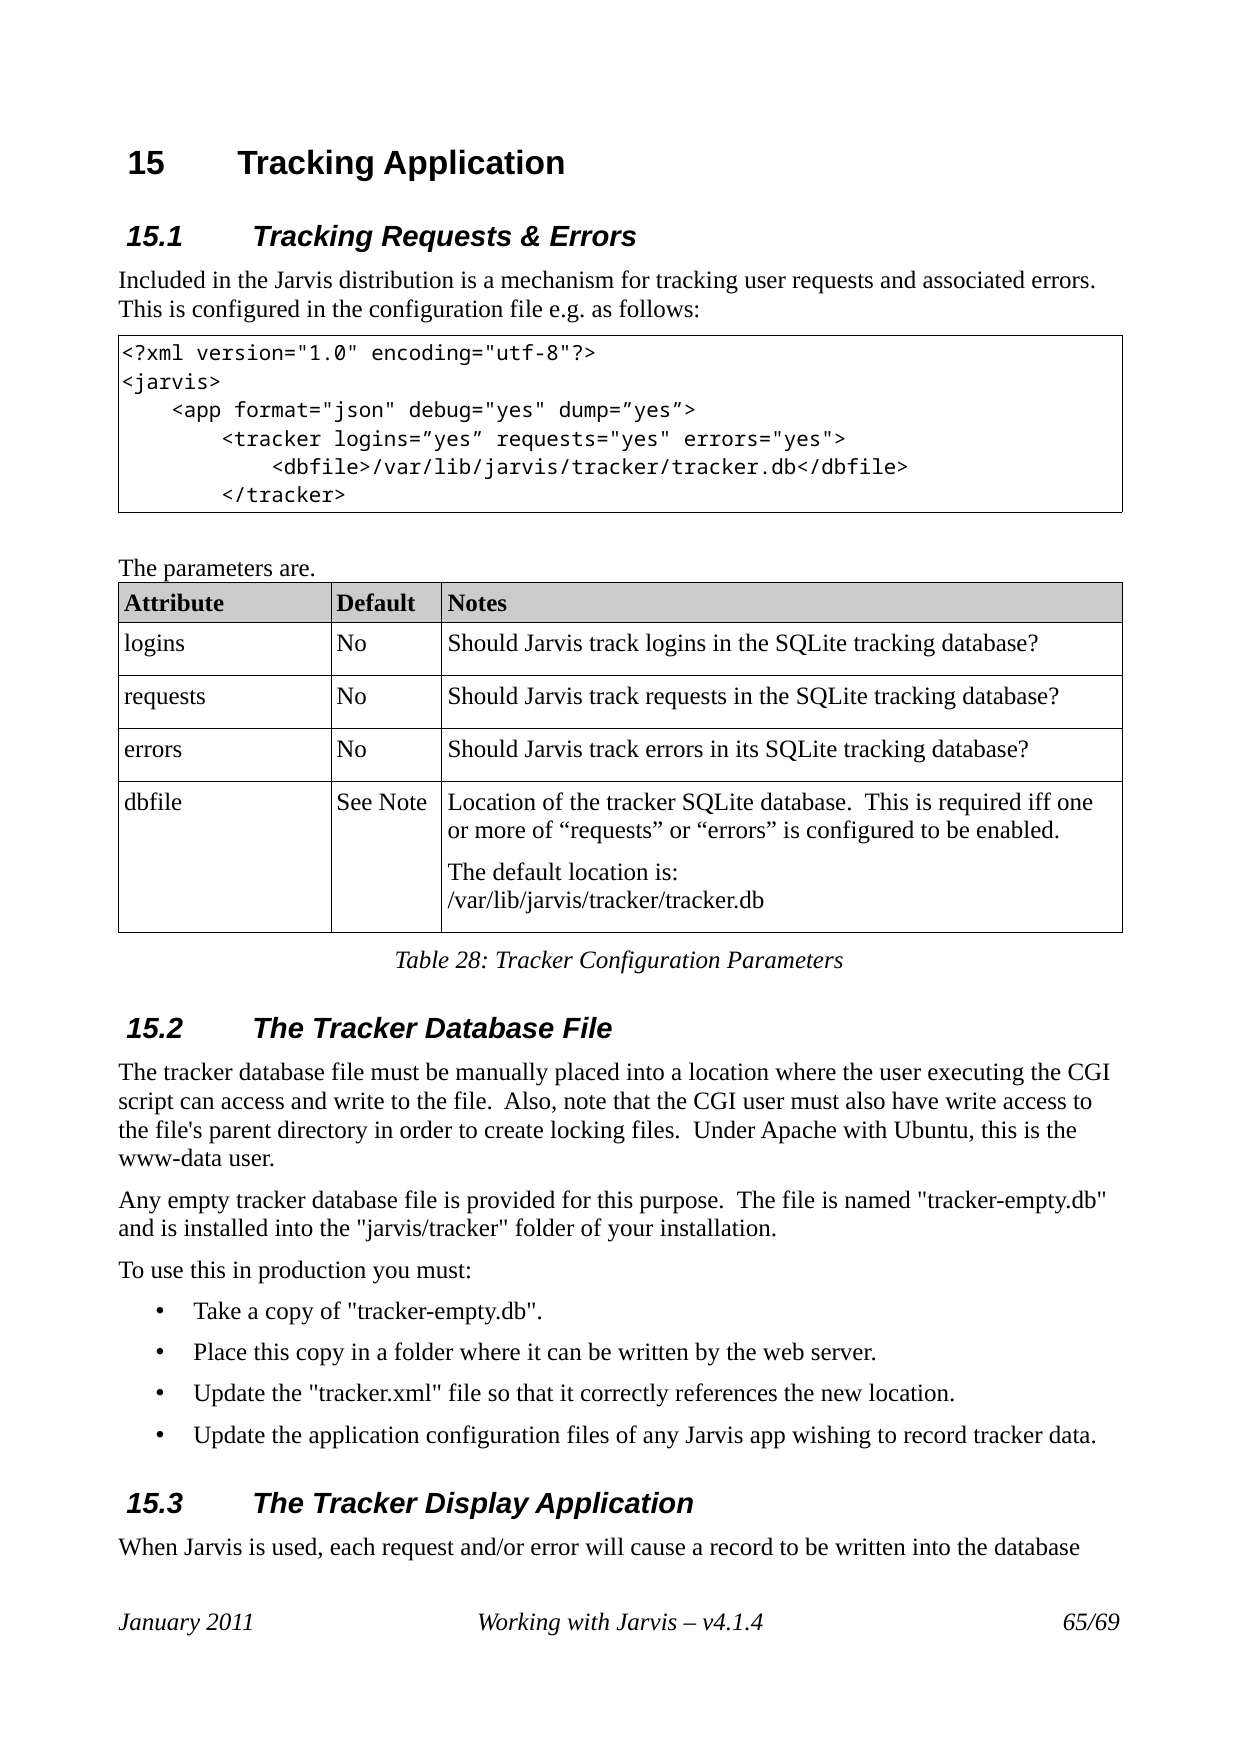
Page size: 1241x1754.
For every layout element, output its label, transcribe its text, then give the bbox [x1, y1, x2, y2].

table_cell See Note [332, 782, 441, 932]
text To use this in production you must: [118, 1255, 1122, 1283]
table_cell No [332, 623, 441, 675]
table_cell logins [119, 623, 331, 675]
list Place this copy in a folder where it can be written by the web server. [156, 1337, 1122, 1366]
text </tracker> [119, 477, 1122, 512]
text <tracker logins=”yes” requests="yes" errors="yes"> [119, 421, 1122, 449]
table_header Default [332, 583, 441, 622]
table_cell No [332, 729, 441, 781]
list Take a copy of "tracker-empty.db". [156, 1296, 1122, 1325]
table_cell Location of the tracker SQLite database. This is required iff one or more of “requests” or “errors” is configured to be enabled. The default location is: /var/lib/jarvis/tracker/tracker.db [442, 782, 1122, 932]
text When Jarvis is used, each request and/or error will cause a record to be written into the database [118, 1532, 1122, 1561]
list Update the application configuration files of any Jarvis app wishing to record tracker data. [156, 1420, 1122, 1448]
text <dbfile>/var/lib/jarvis/tracker/tracker.db</dbfile> [119, 449, 1122, 477]
table_cell Should Jarvis track errors in its SQLite tracking database? [442, 729, 1122, 781]
table_cell errors [119, 729, 331, 781]
text <app format="json" debug="yes" dump=”yes”> [119, 392, 1122, 421]
table_cell No [332, 676, 441, 728]
text The parameters are. [118, 553, 1122, 582]
text <jarvis> [119, 364, 1122, 392]
subtitle Tracking Application [118, 143, 1122, 182]
subtitle Tracking Requests & Errors [118, 219, 1122, 253]
subtitle The Tracker Display Application [118, 1486, 1122, 1519]
table_cell Should Jarvis track logins in the SQLite tracking database? [442, 623, 1122, 675]
table_cell requests [119, 676, 331, 728]
table_cell Should Jarvis track requests in the SQLite tracking database? [442, 676, 1122, 728]
table_header Attribute [119, 583, 331, 622]
text <?xml version="1.0" encoding="utf-8"?> [119, 336, 1122, 364]
text The tracker database file must be manually placed into a location where the user executing the CGI script can access and write to the file. Also, note that the CGI user must also have write access to the file's parent directory in order to create locking files. Under Apache with Ubuntu, this is the www-data user. [118, 1057, 1122, 1172]
subtitle The Tracker Database File [118, 1011, 1122, 1045]
table_cell dbfile [119, 782, 331, 932]
text Any empty tracker database file is provided for this purpose. The file is named "tracker-empty.db" and is installed into the "jarvis/tracker" folder of your installation. [118, 1185, 1122, 1242]
list Update the "tracker.xml" file so that it correctly references the new location. [156, 1378, 1122, 1407]
text Included in the Jarvis distribution is a mechanism for tracking user requests and associated errors. This is configured in the configuration file e.g. as follows: [118, 265, 1122, 323]
text Table 28: Tracker Configuration Parameters [118, 945, 1122, 974]
table_header Notes [442, 583, 1122, 622]
